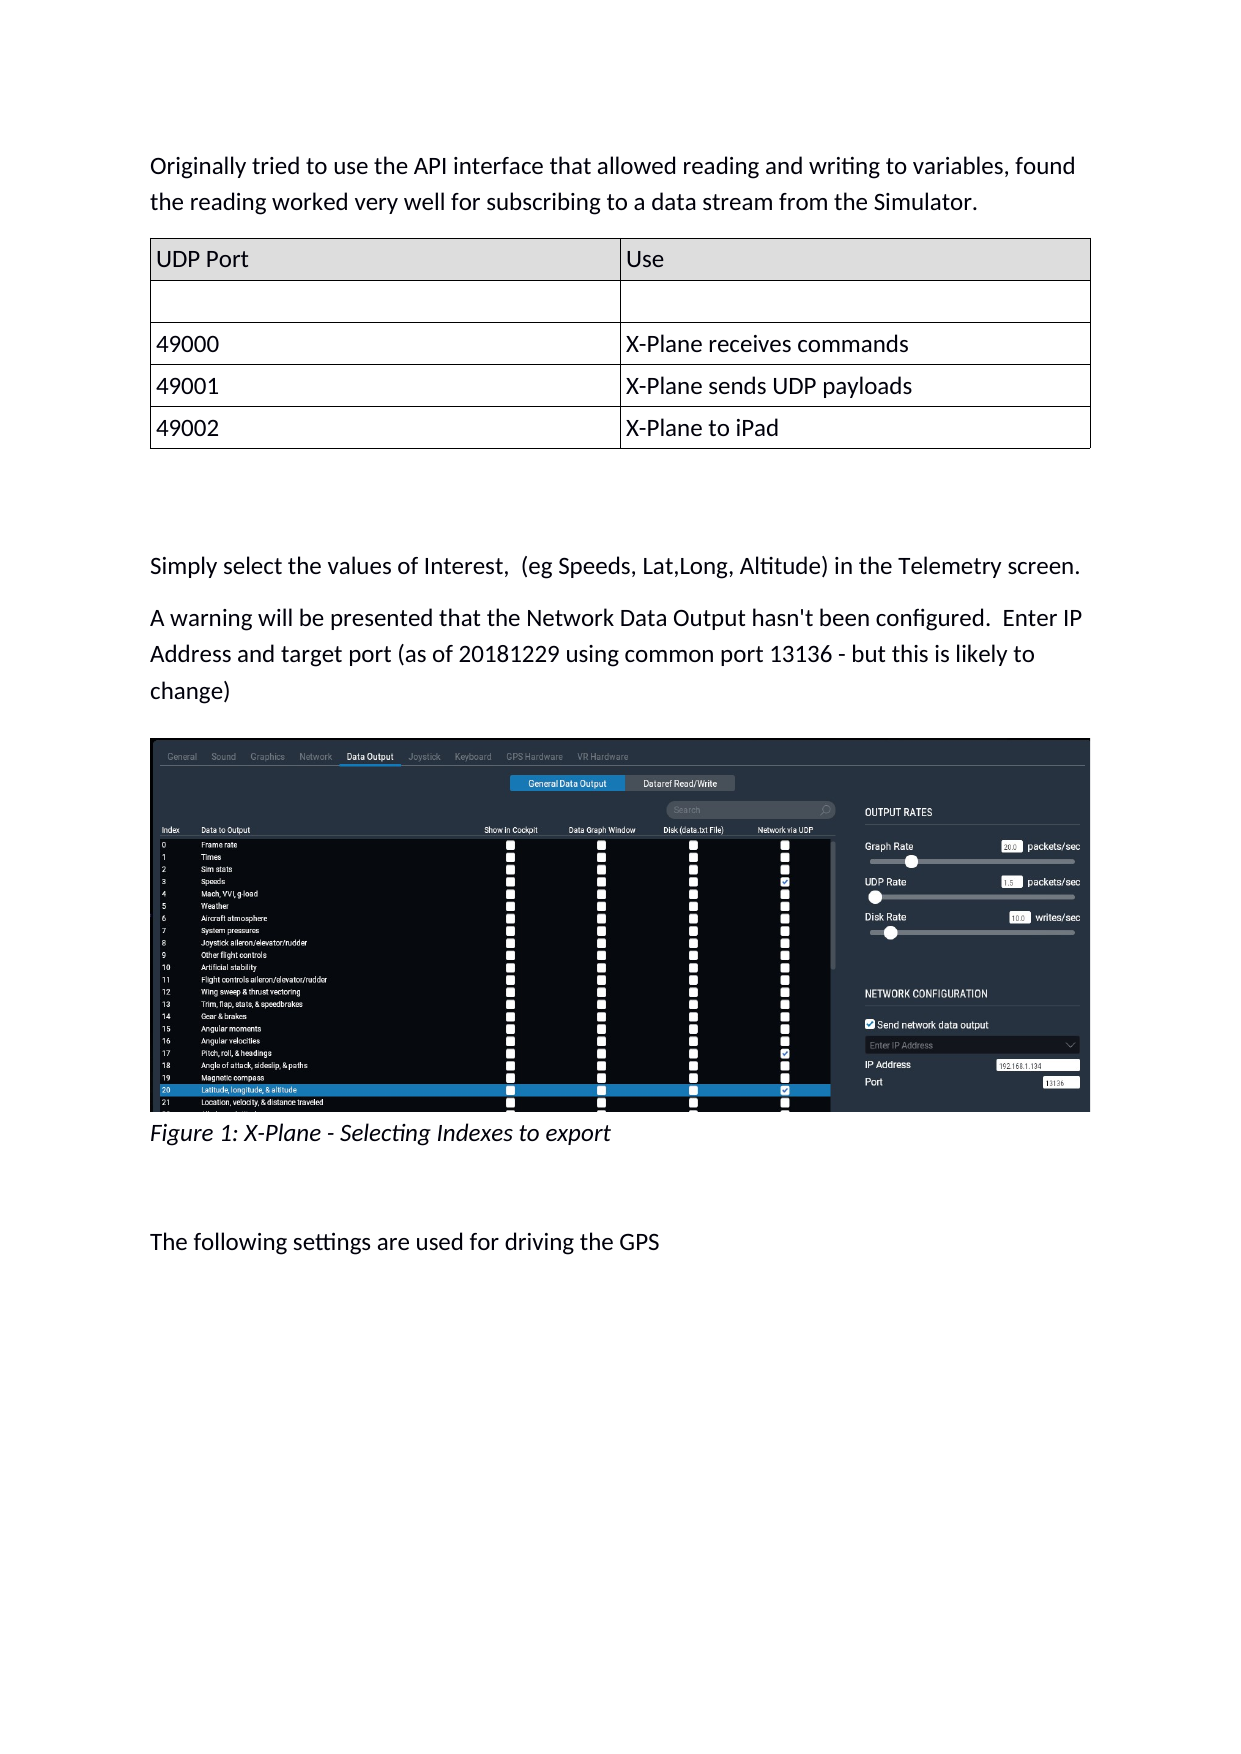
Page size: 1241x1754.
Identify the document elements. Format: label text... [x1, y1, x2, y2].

table_cell 49002 [151, 407, 620, 448]
text The following settings are used for driving the GPS [150, 1226, 1090, 1256]
table_cell X-Plane receives commands [621, 323, 1090, 364]
table_cell [621, 281, 1090, 322]
table_cell X-Plane to iPad [621, 407, 1090, 448]
table_cell 49000 [151, 323, 620, 364]
table_cell X-Plane sends UDP payloads [621, 365, 1090, 406]
picture [150, 738, 1091, 1112]
text Simply select the values of Interest, (eg Speeds, Lat,Long, Altitude) in the Telemetry screen. [150, 551, 1090, 581]
text Originally tried to use the API interface that allowed reading and writing to variables, found the reading worked very well for subscribing to a data stream from the Simulator. [150, 150, 1090, 217]
table_header UDP Port [151, 239, 620, 280]
table_cell 49001 [151, 365, 620, 406]
text A warning will be presented that the Network Data Output hasn't been configured. Enter IP Address and target port (as of 20181229 using common port 13136 - but this is likely to change) [150, 602, 1090, 705]
table_header Use [621, 239, 1090, 280]
text Figure 1: X-Plane - Selecting Indexes to export [150, 1112, 1090, 1148]
table_cell [151, 281, 620, 322]
